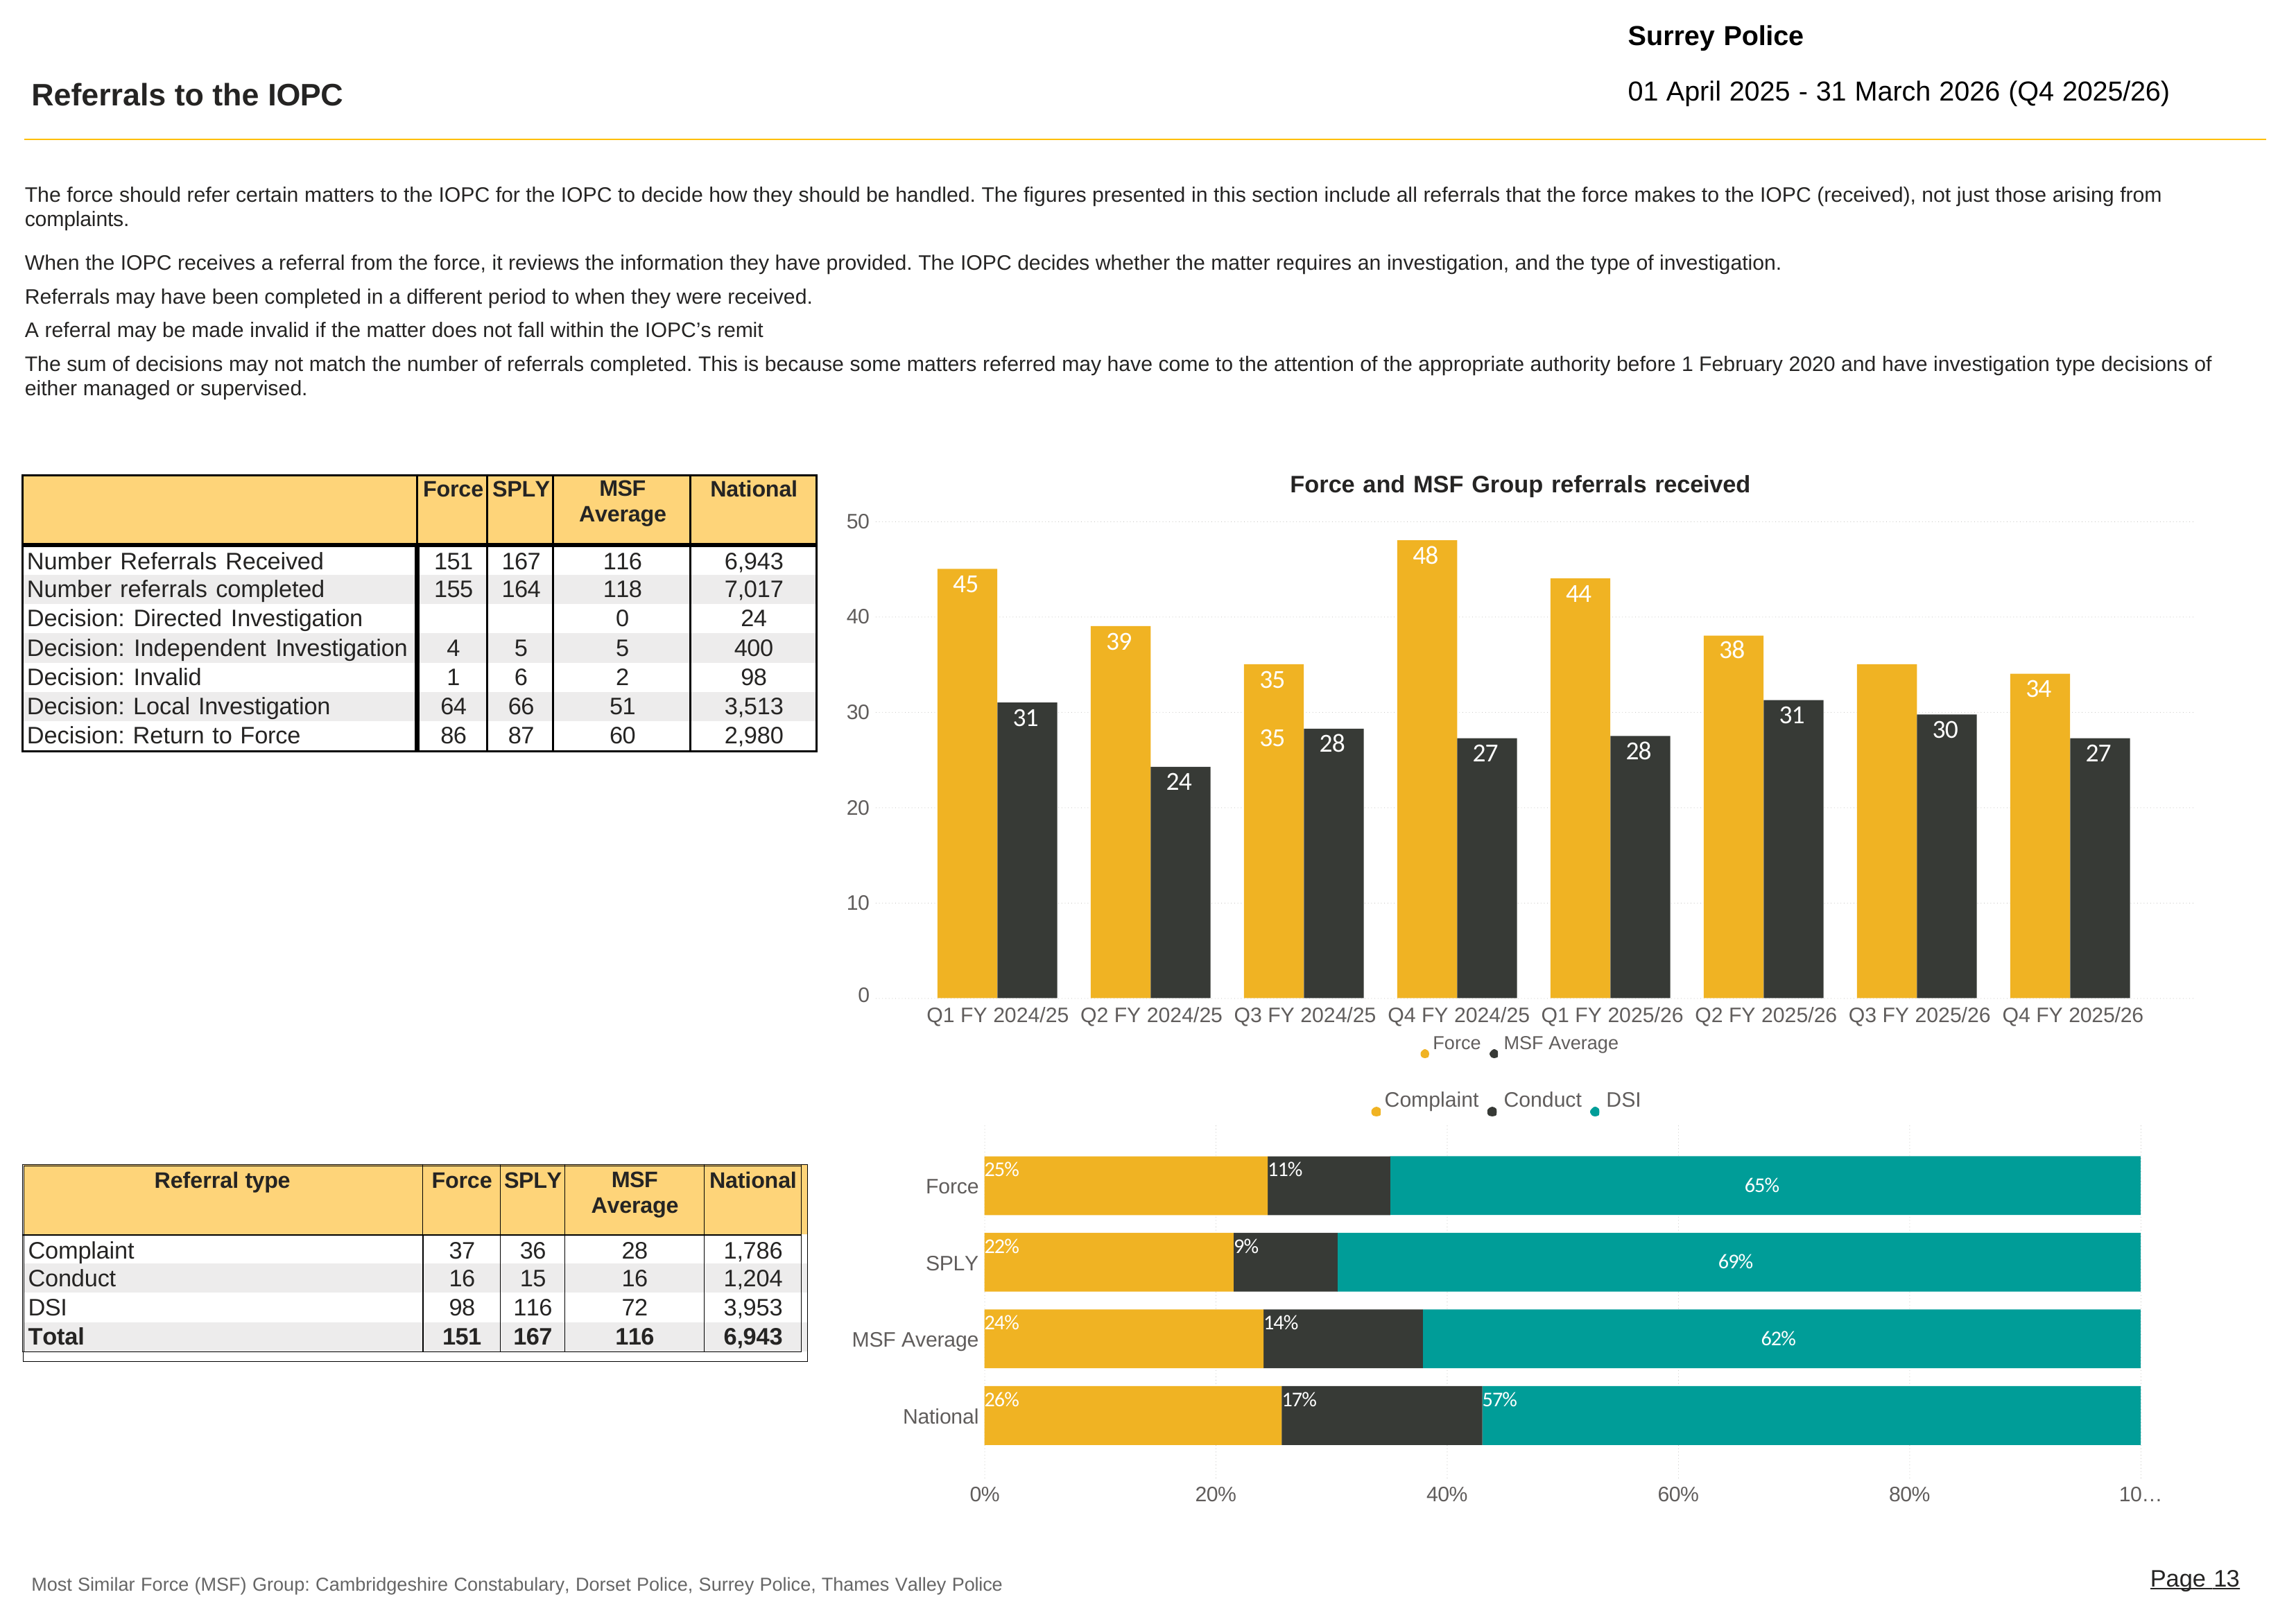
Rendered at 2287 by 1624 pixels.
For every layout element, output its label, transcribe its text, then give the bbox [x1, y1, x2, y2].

table_header National [705, 1166, 801, 1234]
table_header Force [418, 476, 486, 543]
table_cell 36 [501, 1236, 564, 1263]
table_cell 2 [554, 663, 689, 692]
text [1671, 890, 1703, 915]
table_cell 118 [554, 575, 689, 604]
text The sum of decisions may not match the number of referrals completed. This is because some matters referred may have come to the attention of the appropriate authority before 1 February 2020 and have investigation type decisions of either managed or supervised. [25, 352, 2247, 400]
text SPLY [812, 1250, 978, 1275]
table_header SPLY [488, 476, 552, 543]
text [10, 508, 17, 533]
table_cell 5 [554, 633, 689, 663]
table_cell 7,017 [691, 575, 815, 604]
text [1611, 604, 1706, 628]
table_cell Number referrals completed [24, 575, 415, 604]
table_cell 5 [488, 633, 552, 663]
table_cell Decision: Directed Investigation [24, 604, 415, 633]
table_cell Complaint [24, 1236, 422, 1263]
table_cell 2,980 [691, 721, 815, 750]
text 0 [10, 986, 1718, 1006]
table_cell 16 [424, 1263, 500, 1293]
table_cell [24, 1352, 423, 1361]
subtitle Force and MSF Group referrals received [17, 470, 2287, 757]
text [1211, 890, 1243, 915]
text 20 [10, 795, 937, 819]
table_cell 0 [554, 604, 689, 633]
table_cell [802, 1263, 807, 1293]
text [1517, 795, 1550, 819]
table_header [24, 476, 416, 543]
table_cell [705, 1352, 802, 1361]
table_cell Number Referrals Received [24, 547, 415, 575]
table_cell [420, 604, 486, 633]
text Force [10, 1164, 978, 1366]
table_cell [802, 1234, 807, 1263]
table_cell 3,513 [691, 692, 815, 721]
table_cell [501, 1352, 564, 1361]
table_cell 98 [424, 1293, 500, 1322]
text 30 [1304, 700, 1397, 724]
table_cell 28 [565, 1236, 704, 1263]
table_cell 151 [424, 1322, 500, 1351]
table_cell Conduct [24, 1263, 422, 1293]
table_cell 167 [501, 1322, 564, 1351]
table_cell 116 [565, 1322, 704, 1351]
text [1058, 795, 1090, 819]
table_cell 164 [488, 575, 552, 604]
table_cell 37 [424, 1236, 500, 1263]
table_cell 3,953 [705, 1293, 801, 1322]
table_cell [802, 1322, 807, 1351]
table_cell Decision: Invalid [24, 663, 415, 692]
table_cell 6,943 [705, 1322, 801, 1351]
table_cell 51 [554, 692, 689, 721]
table_cell 6 [488, 663, 552, 692]
table_cell 15 [501, 1263, 564, 1293]
table_cell Total [24, 1322, 422, 1351]
text 30 [821, 700, 937, 724]
table_cell 116 [501, 1293, 564, 1322]
table_cell 116 [554, 547, 689, 575]
table_cell 167 [488, 547, 552, 575]
text 30 [1458, 700, 1550, 724]
text 30 [1151, 700, 1243, 724]
text [10, 1327, 19, 1351]
text [10, 1250, 19, 1275]
table_cell [423, 1352, 501, 1361]
table_header SPLY [501, 1166, 564, 1234]
table_cell Decision: Local Investigation [24, 692, 415, 721]
table_cell 1,204 [705, 1263, 801, 1293]
text [1517, 890, 1550, 915]
table_cell 151 [420, 547, 486, 575]
text 50 [821, 508, 1706, 533]
text [998, 604, 1397, 628]
table_cell 72 [565, 1293, 704, 1322]
table_cell 6,943 [691, 547, 815, 575]
table_header Force [423, 1166, 500, 1234]
table_cell [802, 1351, 807, 1361]
table_cell Decision: Return to Force [24, 721, 415, 750]
table_header [802, 1165, 807, 1234]
table_cell DSI [24, 1293, 422, 1322]
table_cell 64 [420, 692, 486, 721]
table_header MSF Average [554, 476, 689, 543]
table_cell 66 [488, 692, 552, 721]
table_header MSF Average [565, 1166, 704, 1234]
text [10, 604, 17, 628]
table_cell Decision: Independent Investigation [24, 633, 415, 663]
table_cell 1 [420, 663, 486, 692]
table_cell 400 [691, 633, 815, 663]
text MSF Average [812, 1327, 978, 1351]
table_header National [691, 476, 815, 543]
table_cell 98 [691, 663, 815, 692]
table_cell 155 [420, 575, 486, 604]
text A referral may be made invalid if the matter does not fall within the IOPC’s remit [25, 318, 2287, 342]
text 10 [10, 890, 937, 915]
text The force should refer certain matters to the IOPC for the IOPC to decide how they should be handled. The figures presented in this section include all referrals that the force makes to the IOPC (received), not just those arising from complaints. [25, 182, 2247, 231]
text [1058, 890, 1090, 915]
text [1211, 795, 1243, 819]
table_cell 60 [554, 721, 689, 750]
text When the IOPC receives a referral from the force, it reviews the information they have provided. The IOPC decides whether the matter requires an investigation, and the type of investigation. Referrals may have been completed in a different period to when they were received. [25, 250, 1854, 308]
text 30 [10, 700, 17, 724]
text Q1 FY 2024/25 Q2 FY 2024/25 Q3 FY 2024/25 Q4 FY 2024/25 Q1 FY 2025/26 Q2 FY 2025/26 Q3 FY 2025/26 Q4 FY 2025/26 [783, 1006, 2287, 1027]
text 30 [998, 700, 1090, 724]
text [1458, 604, 1550, 628]
table_cell [802, 1293, 807, 1322]
text 0% 20% 40% 60% 80% 10… [969, 1482, 2287, 1505]
text [1364, 795, 1397, 819]
table_cell 24 [691, 604, 815, 633]
table_cell [488, 604, 552, 633]
text Complaint Conduct DSI [1372, 1087, 2287, 1116]
text Force MSF Average [1421, 1032, 2287, 1058]
table_cell [565, 1352, 705, 1361]
table_cell 87 [488, 721, 552, 750]
text 40 [821, 604, 937, 628]
table_cell 1,786 [705, 1236, 801, 1263]
text National [10, 1404, 978, 1428]
table_header Referral type [24, 1166, 422, 1234]
table_cell 16 [565, 1263, 704, 1293]
text 30 [1611, 700, 1703, 724]
text [1671, 795, 1703, 819]
table_cell 86 [420, 721, 486, 750]
table_cell 4 [420, 633, 486, 663]
text [1364, 890, 1397, 915]
